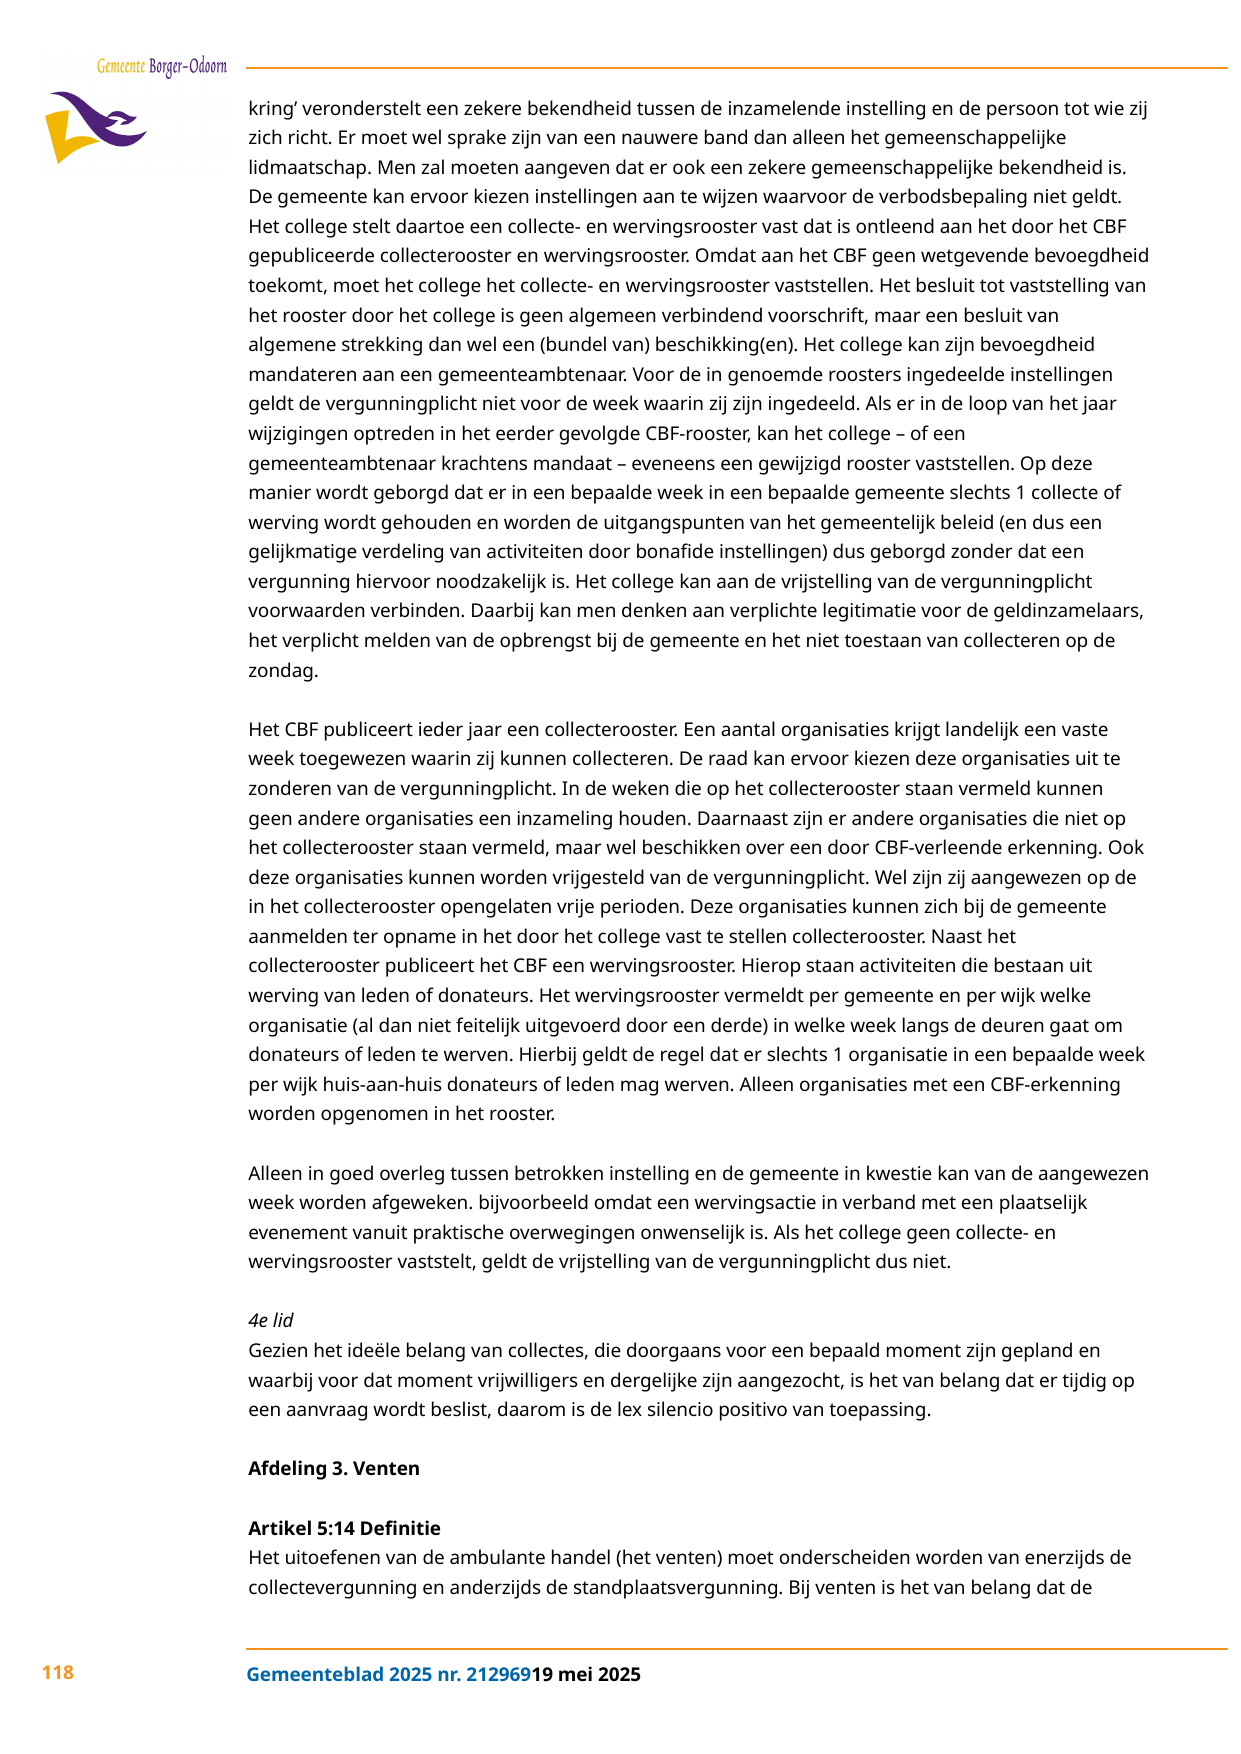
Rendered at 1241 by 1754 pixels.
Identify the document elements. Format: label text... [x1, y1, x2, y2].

picture [41, 47, 231, 172]
text Het uitoefenen van de ambulante handel (het venten) moet onderscheiden worden van enerzijds de collectevergunning en anderzijds de standplaatsvergunning. Bij venten is het van belang dat de [248, 1544, 1152, 1600]
text Het CBF publiceert ieder jaar een collecterooster. Een aantal organisaties krijgt landelijk een vaste week toegewezen waarin zij kunnen collecteren. De raad kan ervoor kiezen deze organisaties uit te zonderen van de vergunningplicht. In de weken die op het collecterooster staan vermeld kunnen geen andere organisaties een inzameling houden. Daarnaast zijn er andere organisaties die niet op het collecterooster staan vermeld, maar wel beschikken over een door CBF-verleende erkenning. Ook deze organisaties kunnen worden vrijgesteld van de vergunningplicht. Wel zijn zij aangewezen op de in het collecterooster opengelaten vrije perioden. Deze organisaties kunnen zich bij de gemeente aanmelden ter opname in het door het college vast te stellen collecterooster. Naast het collecterooster publiceert het CBF een wervingsrooster. Hierop staan activiteiten die bestaan uit werving van leden of donateurs. Het wervingsrooster vermeldt per gemeente en per wijk welke organisatie (al dan niet feitelijk uitgevoerd door een derde) in welke week langs de deuren gaat om donateurs of leden te werven. Hierbij geldt de regel dat er slechts 1 organisatie in een bepaalde week per wijk huis-aan-huis donateurs of leden mag werven. Alleen organisaties met een CBF-erkenning worden opgenomen in het rooster. [248, 716, 1152, 1126]
text Gezien het ideële belang van collectes, die doorgaans voor een bepaald moment zijn gepland en waarbij voor dat moment vrijwilligers en dergelijke zijn aangezocht, is het van belang dat er tijdig op een aanvraag wordt beslist, daarom is de lex silencio positivo van toepassing. [248, 1337, 1152, 1422]
text kring’ veronderstelt een zekere bekendheid tussen de inzamelende instelling en de persoon tot wie zij zich richt. Er moet wel sprake zijn van een nauwere band dan alleen het gemeenschappelijke lidmaatschap. Men zal moeten aangeven dat er ook een zekere gemeenschappelijke bekendheid is. De gemeente kan ervoor kiezen instellingen aan te wijzen waarvoor de verbodsbepaling niet geldt. Het college stelt daartoe een collecte- en wervingsrooster vast dat is ontleend aan het door het CBF gepubliceerde collecterooster en wervingsrooster. Omdat aan het CBF geen wetgevende bevoegdheid toekomt, moet het college het collecte- en wervingsrooster vaststellen. Het besluit tot vaststelling van het rooster door het college is geen algemeen verbindend voorschrift, maar een besluit van algemene strekking dan wel een (bundel van) beschikking(en). Het college kan zijn bevoegdheid mandateren aan een gemeenteambtenaar. Voor de in genoemde roosters ingedeelde instellingen geldt de vergunningplicht niet voor de week waarin zij zijn ingedeeld. Als er in de loop van het jaar wijzigingen optreden in het eerder gevolgde CBF-rooster, kan het college – of een gemeenteambtenaar krachtens mandaat – eveneens een gewijzigd rooster vaststellen. Op deze manier wordt geborgd dat er in een bepaalde week in een bepaalde gemeente slechts 1 collecte of werving wordt gehouden en worden de uitgangspunten van het gemeentelijk beleid (en dus een gelijkmatige verdeling van activiteiten door bonafide instellingen) dus geborgd zonder dat een vergunning hiervoor noodzakelijk is. Het college kan aan de vrijstelling van de vergunningplicht voorwaarden verbinden. Daarbij kan men denken aan verplichte legitimatie voor de geldinzamelaars, het verplicht melden van de opbrengst bij de gemeente en het niet toestaan van collecteren op de zondag. [248, 95, 1152, 683]
text Afdeling 3. Venten [248, 1456, 1152, 1481]
text Artikel 5:14 Definitie [248, 1515, 1152, 1541]
text 4e lid [248, 1308, 1152, 1333]
text Alleen in goed overleg tussen betrokken instelling en de gemeente in kwestie kan van de aangewezen week worden afgeweken. bijvoorbeeld omdat een wervingsactie in verband met een plaatselijk evenement vanuit praktische overwegingen onwenselijk is. Als het college geen collecte- en wervingsrooster vaststelt, geldt de vrijstelling van de vergunningplicht dus niet. [248, 1160, 1152, 1274]
